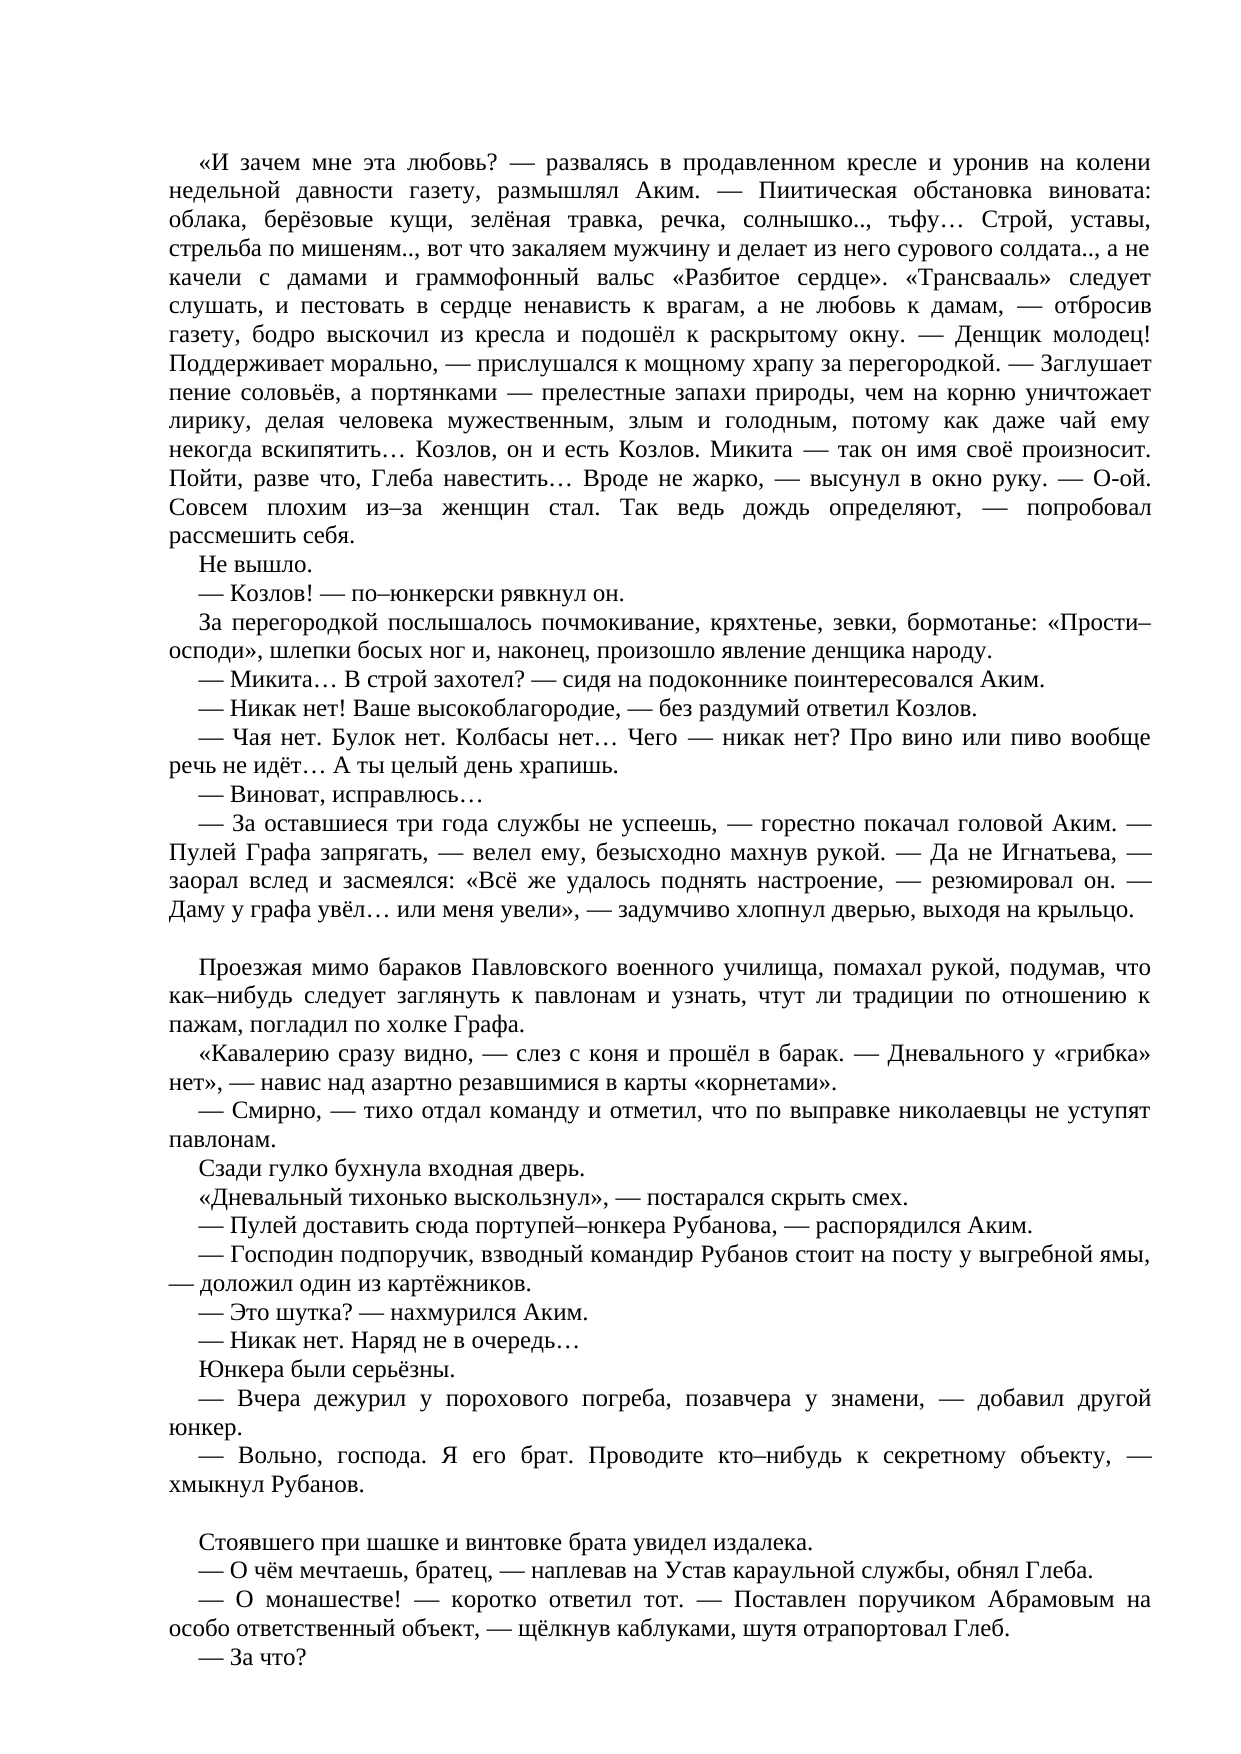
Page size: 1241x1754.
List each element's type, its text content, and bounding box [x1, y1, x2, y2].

text — Смирно, — тихо отдал команду и отметил, что по выправке николаевцы не уступят павлонам. [169, 1096, 1152, 1153]
text — Чая нет. Булок нет. Колбасы нет… Чего — никак нет? Про вино или пиво вообще речь не идёт… А ты целый день храпишь. [169, 722, 1152, 779]
text — Вольно, господа. Я его брат. Проводите кто–нибудь к секретному объекту, — хмыкнул Рубанов. [169, 1441, 1152, 1498]
text — За что? [169, 1642, 1152, 1671]
text Юнкера были серьёзны. [169, 1354, 1152, 1383]
text Сзади гулко бухнула входная дверь. [169, 1153, 1152, 1182]
text — О монашестве! — коротко ответил тот. — Поставлен поручиком Абрамовым на особо ответственный объект, — щёлкнув каблуками, шутя отрапортовал Глеб. [169, 1584, 1152, 1642]
text — Пулей доставить сюда портупей–юнкера Рубанова, — распорядился Аким. [169, 1211, 1152, 1239]
text Не вышло. [169, 549, 1152, 578]
text Проезжая мимо бараков Павловского военного училища, помахал рукой, подумав, что как–нибудь следует заглянуть к павлонам и узнать, чтут ли традиции по отношению к пажам, погладил по холке Графа. [169, 952, 1152, 1038]
text За перегородкой послышалось почмокивание, кряхтенье, зевки, бормотанье: «Прости–осподи», шлепки босых ног и, наконец, произошло явление денщика народу. [169, 607, 1152, 664]
text — Это шутка? — нахмурился Аким. [169, 1297, 1152, 1326]
text — Никак нет. Наряд не в очередь… [169, 1326, 1152, 1354]
text Стоявшего при шашке и винтовке брата увидел издалека. [169, 1527, 1152, 1556]
text — Виноват, исправлюсь… [169, 779, 1152, 808]
text — Господин подпоручик, взводный командир Рубанов стоит на посту у выгребной ямы, — доложил один из картёжников. [169, 1239, 1152, 1297]
text «Кавалерию сразу видно, — слез с коня и прошёл в барак. — Дневального у «грибка» нет», — навис над азартно резавшимися в карты «корнетами». [169, 1038, 1152, 1096]
text «Дневальный тихонько выскользнул», — постарался скрыть смех. [169, 1182, 1152, 1211]
text — Микита… В строй захотел? — сидя на подоконнике поинтересовался Аким. [169, 664, 1152, 693]
text «И зачем мне эта любовь? — развалясь в продавленном кресле и уронив на колени недельной давности газету, размышлял Аким. — Пиитическая обстановка виновата: облака, берёзовые кущи, зелёная травка, речка, солнышко.., тьфу… Строй, уставы, стрельба по мишеням.., вот что закаляем мужчину и делает из него сурового солдата.., а не качели с дамами и граммофонный вальс «Разбитое сердце». «Трансвааль» следует слушать, и пестовать в сердце ненависть к врагам, а не любовь к дамам, — отбросив газету, бодро выскочил из кресла и подошёл к раскрытому окну. — Денщик молодец! Поддерживает морально, — прислушался к мощному храпу за перегородкой. — Заглушает пение соловьёв, а портянками — прелестные запахи природы, чем на корню уничтожает лирику, делая человека мужественным, злым и голодным, потому как даже чай ему некогда вскипятить… Козлов, он и есть Козлов. Микита — так он имя своё произносит. Пойти, разве что, Глеба навестить… Вроде не жарко, — высунул в окно руку. — О-ой. Совсем плохим из–за женщин стал. Так ведь дождь определяют, — попробовал рассмешить себя. [169, 147, 1152, 549]
text — О чём мечтаешь, братец, — наплевав на Устав караульной службы, обнял Глеба. [169, 1556, 1152, 1584]
text — За оставшиеся три года службы не успеешь, — горестно покачал головой Аким. — Пулей Графа запрягать, — велел ему, безысходно махнув рукой. — Да не Игнатьева, — заорал вслед и засмеялся: «Всё же удалось поднять настроение, — резюмировал он. — Даму у графа увёл… или меня увели», — задумчиво хлопнул дверью, выходя на крыльцо. [169, 808, 1152, 923]
text — Вчера дежурил у порохового погреба, позавчера у знамени, — добавил другой юнкер. [169, 1383, 1152, 1441]
text — Козлов! — по–юнкерски рявкнул он. [169, 578, 1152, 607]
text — Никак нет! Ваше высокоблагородие, — без раздумий ответил Козлов. [169, 693, 1152, 722]
